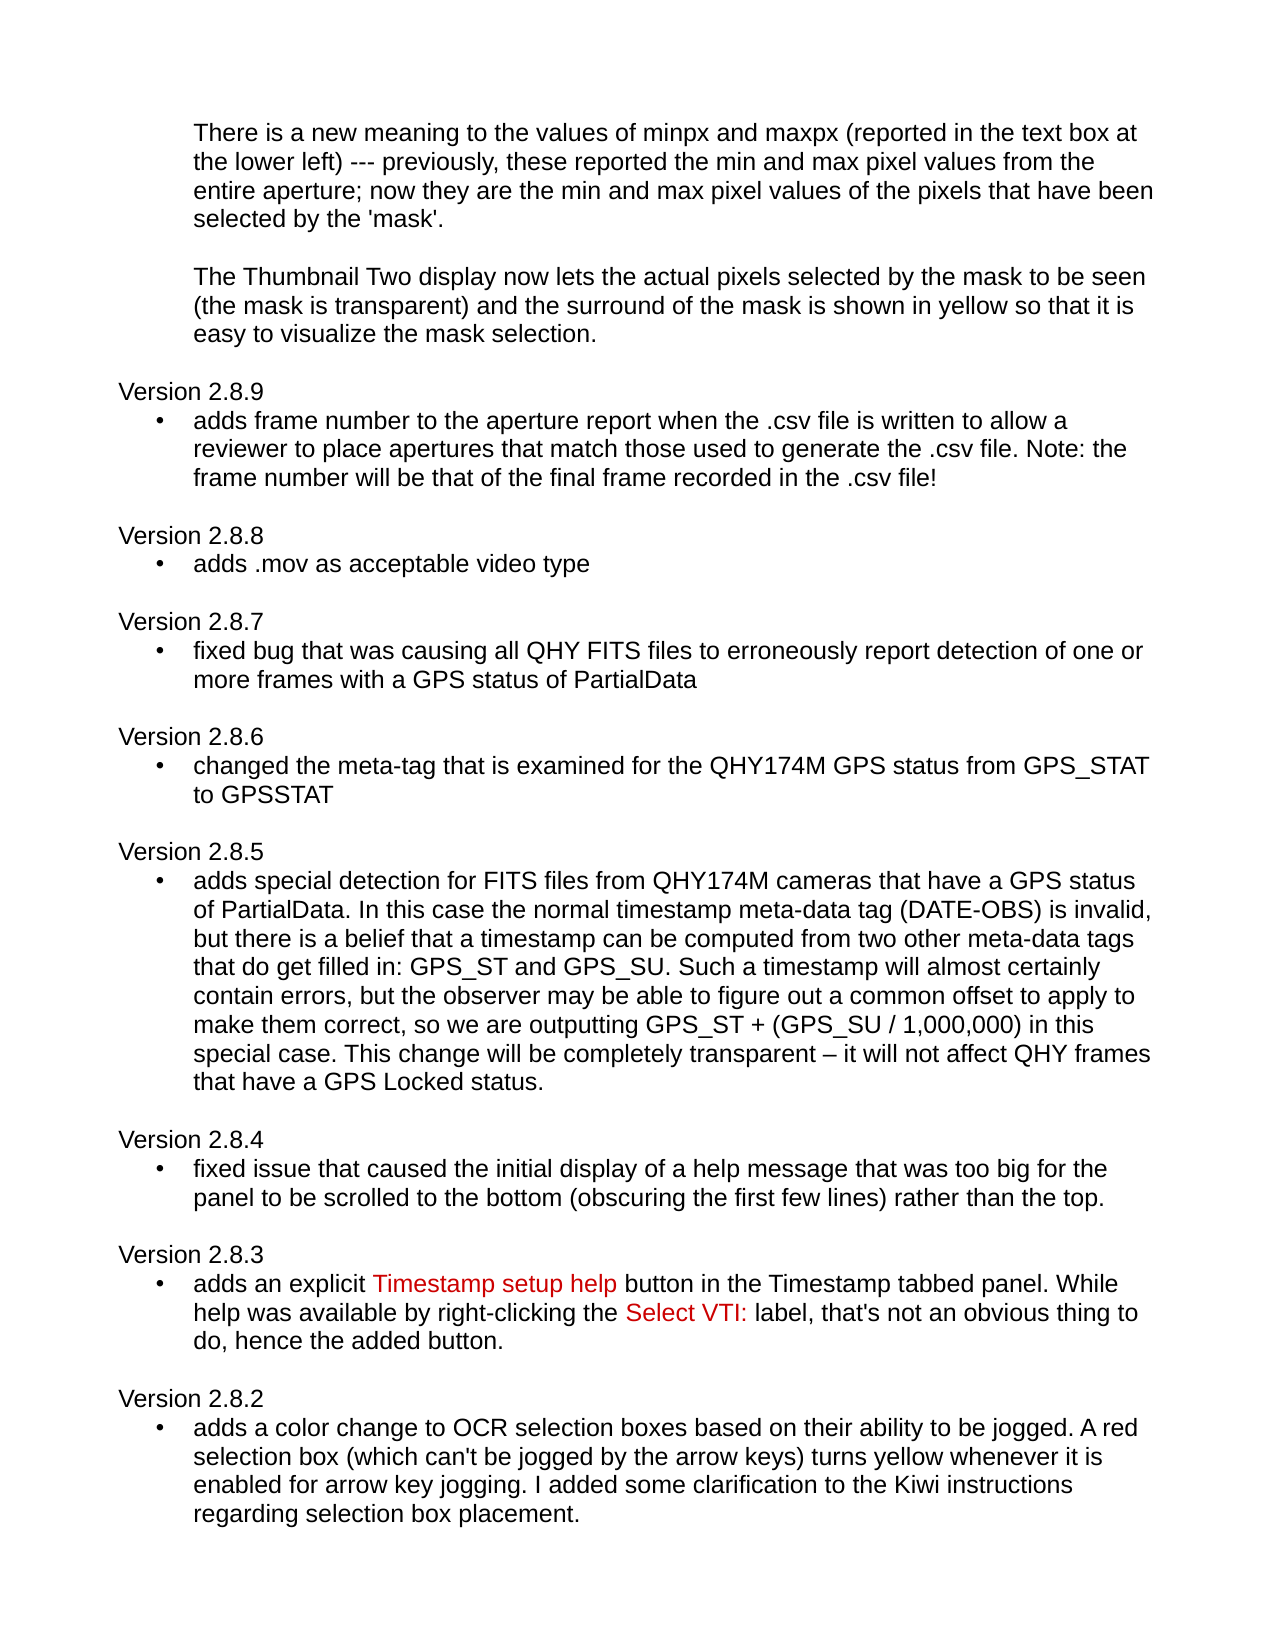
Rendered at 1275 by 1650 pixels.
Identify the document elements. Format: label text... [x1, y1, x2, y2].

text Version 2.8.2 [118, 1384, 1157, 1413]
list adds an explicit Timestamp setup help button in the Timestamp tabbed panel. While help was available by right-clicking the Select VTI: label, that's not an obvious thing to do, hence the added button. [156, 1269, 1157, 1384]
list fixed issue that caused the initial display of a help message that was too big for the panel to be scrolled to the bottom (obscuring the first few lines) rather than the top. [156, 1154, 1157, 1240]
list adds special detection for FITS files from QHY174M cameras that have a GPS status of PartialData. In this case the normal timestamp meta-data tag (DATE-OBS) is invalid, but there is a belief that a timestamp can be computed from two other meta-data tags that do get filled in: GPS_ST and GPS_SU. Such a timestamp will almost certainly contain errors, but the observer may be able to figure out a common offset to apply to make them correct, so we are outputting GPS_ST + (GPS_SU / 1,000,000) in this special case. This change will be completely transparent – it will not affect QHY frames that have a GPS Locked status. [156, 866, 1157, 1125]
text Version 2.8.4 [118, 1125, 1157, 1154]
list fixed bug that was causing all QHY FITS files to erroneously report detection of one or more frames with a GPS status of PartialData [156, 636, 1157, 722]
text Version 2.8.9 [118, 377, 1157, 406]
list adds frame number to the aperture report when the .csv file is written to allow a reviewer to place apertures that match those used to generate the .csv file. Note: the frame number will be that of the final frame recorded in the .csv file! [156, 406, 1157, 521]
text Version 2.8.6 [118, 722, 1157, 751]
list changed the meta-tag that is examined for the QHY174M GPS status from GPS_STAT to GPSSTAT [156, 751, 1157, 837]
text Version 2.8.3 [118, 1240, 1157, 1269]
text Version 2.8.5 [118, 837, 1157, 866]
text Version 2.8.8 [118, 521, 1157, 549]
list There is a new meaning to the values of minpx and maxpx (reported in the text box at the lower left) --- previously, these reported the min and max pixel values from the entire aperture; now they are the min and max pixel values of the pixels that have been selected by the 'mask'. The Thumbnail Two display now lets the actual pixels selected by the mask to be seen (the mask is transparent) and the surround of the mask is shown in yellow so that it is easy to visualize the mask selection. [156, 118, 1157, 377]
text Version 2.8.7 [118, 607, 1157, 636]
list adds .mov as acceptable video type [156, 549, 1157, 607]
list adds a color change to OCR selection boxes based on their ability to be jogged. A red selection box (which can't be jogged by the arrow keys) turns yellow whenever it is enabled for arrow key jogging. I added some clarification to the Kiwi instructions regarding selection box placement. [156, 1413, 1157, 1528]
